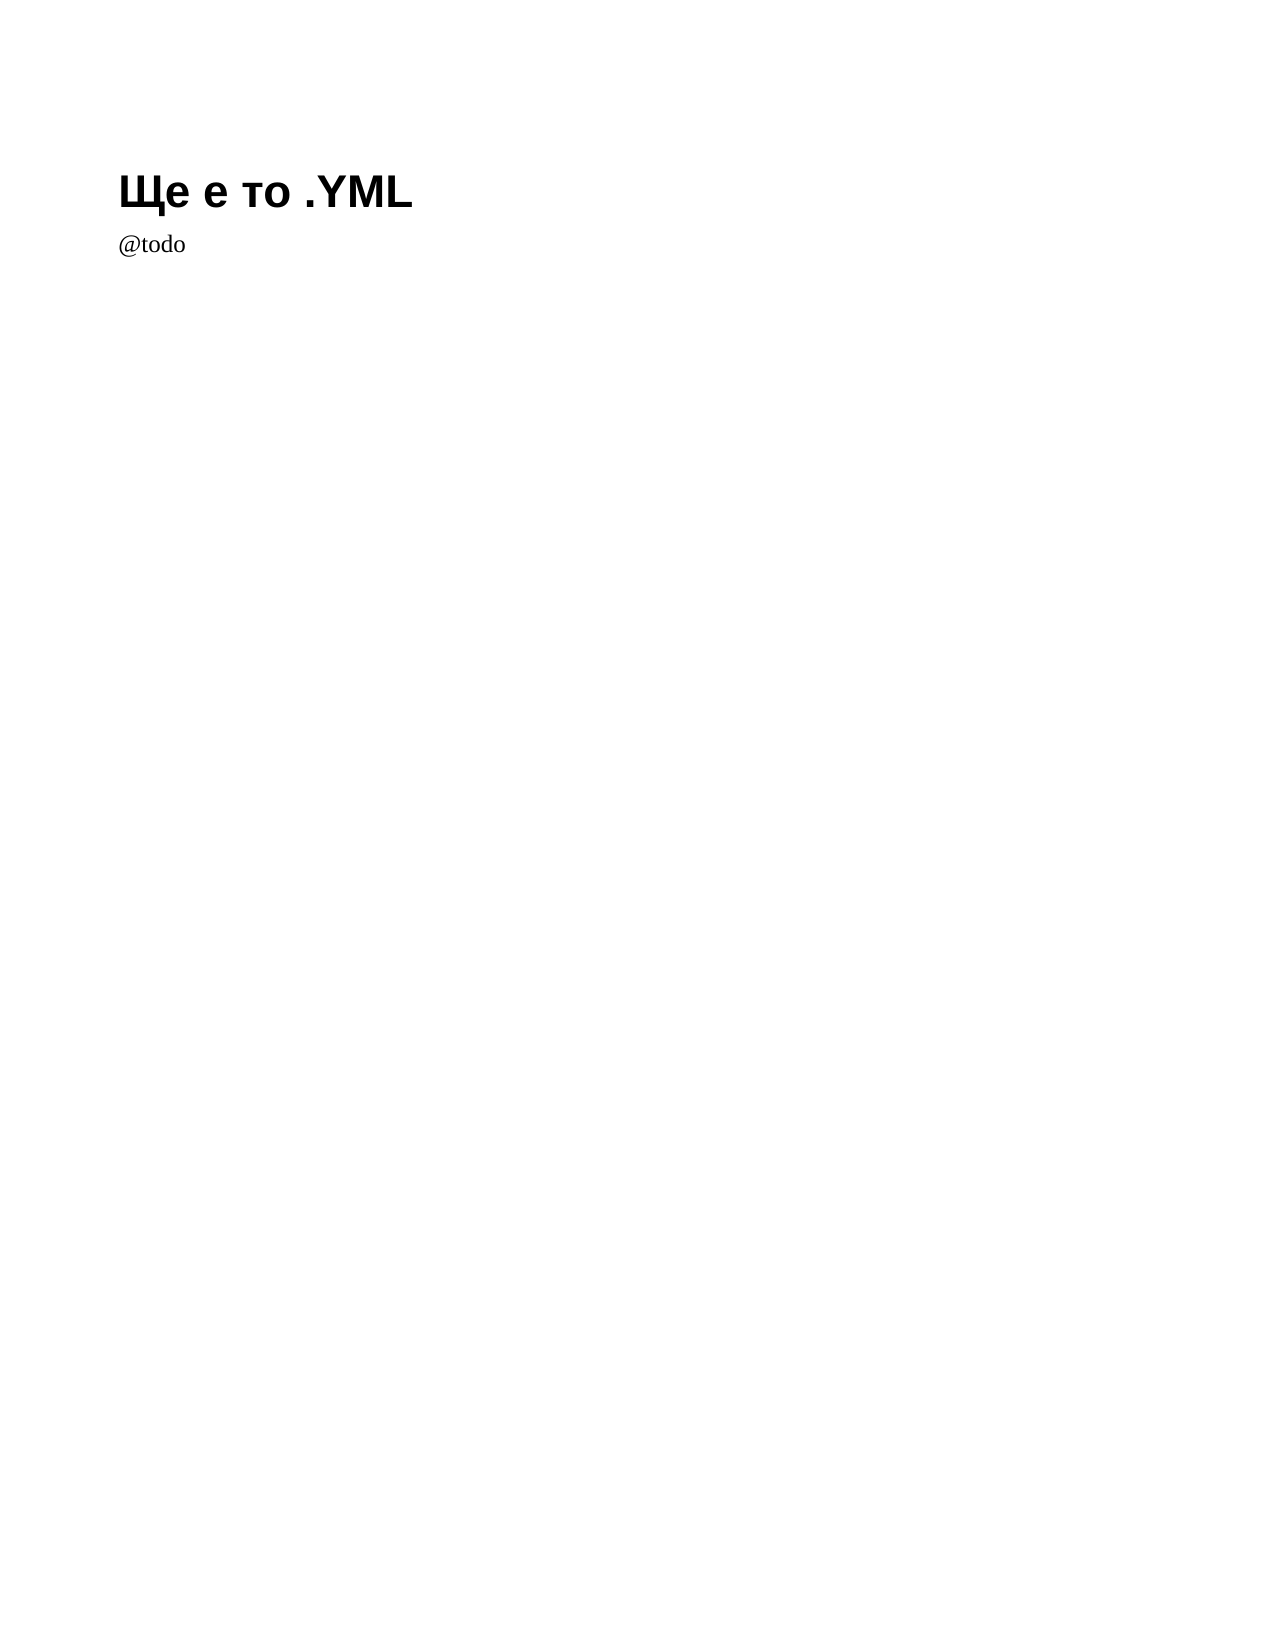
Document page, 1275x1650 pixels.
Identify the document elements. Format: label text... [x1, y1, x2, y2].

text @todo [118, 229, 1157, 258]
subtitle Ще е то .YML [118, 164, 1157, 217]
